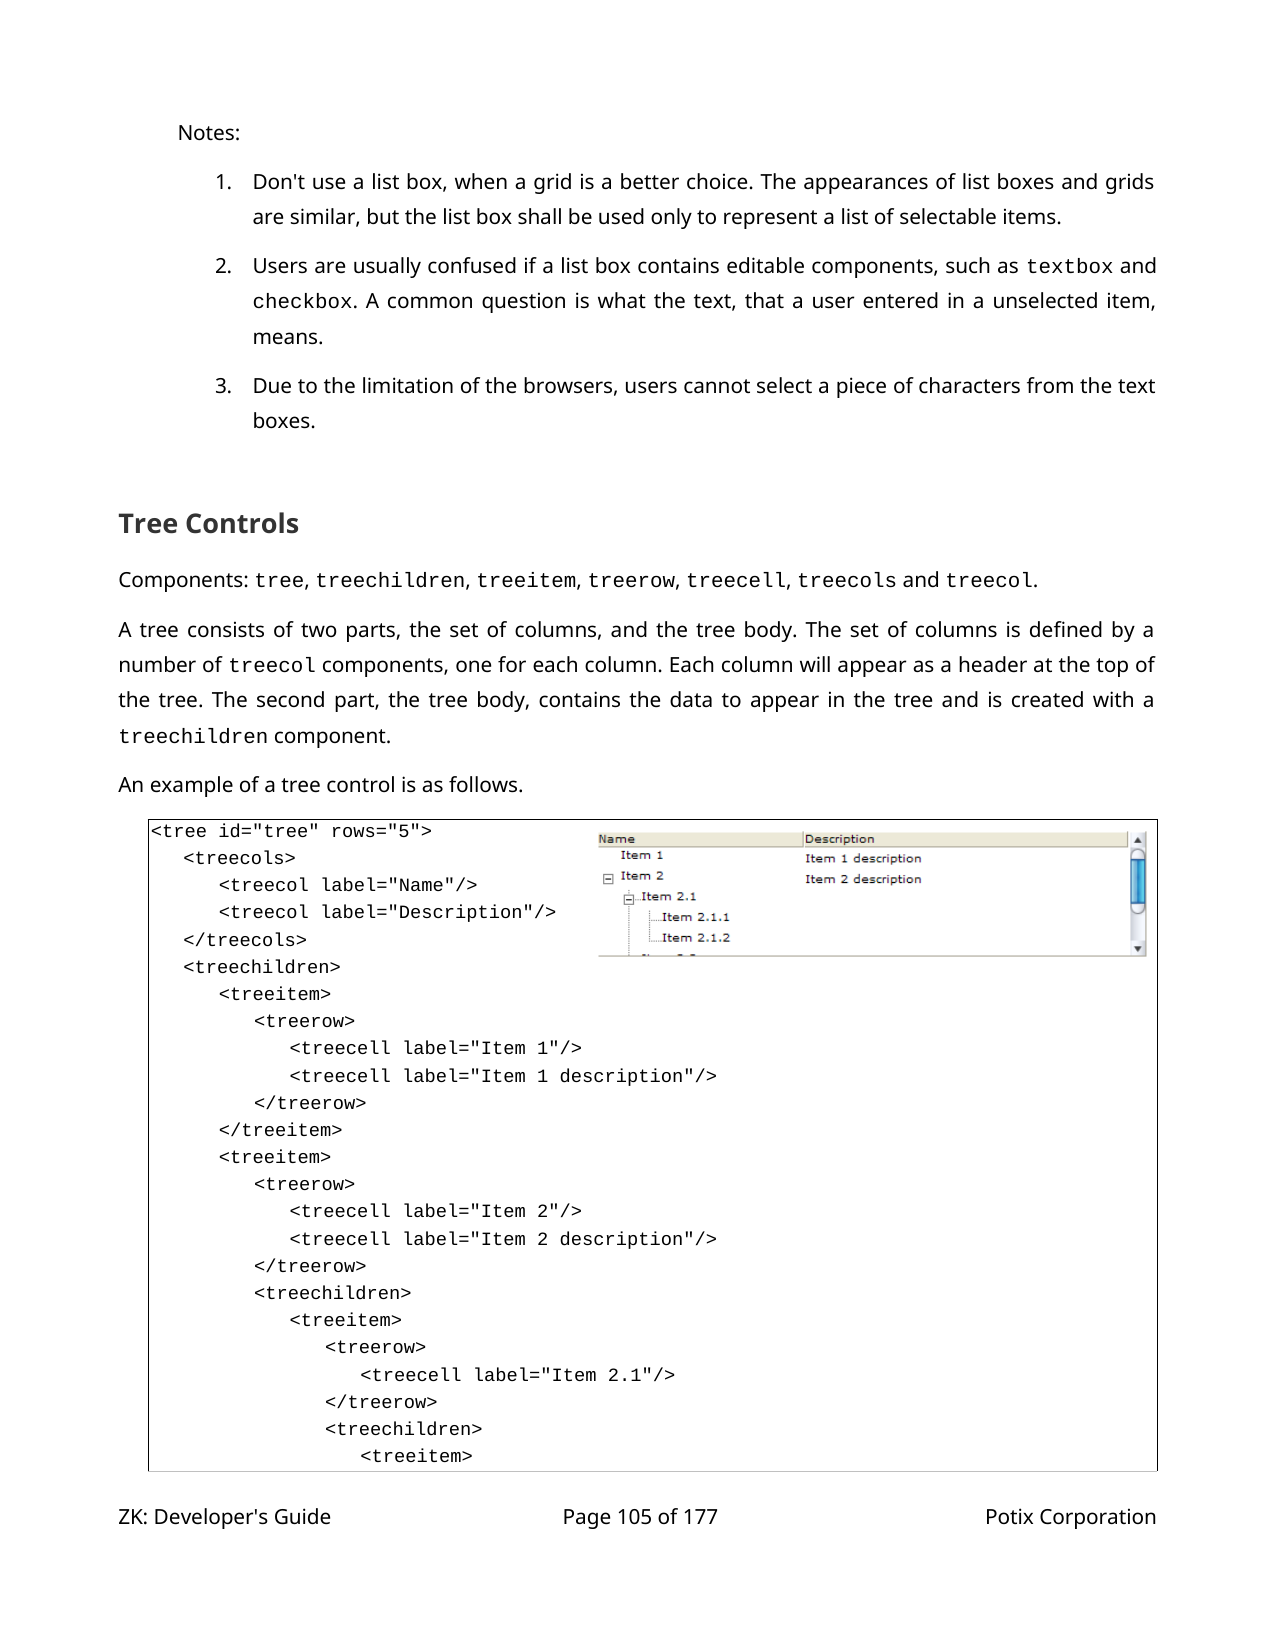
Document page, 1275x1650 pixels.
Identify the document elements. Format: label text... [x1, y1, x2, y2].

text </treerow> [149, 1390, 1157, 1414]
list Users are usually confused if a list box contains editable components, such as textbox and checkbox. A common question is what the text, that a user entered in a unselected item, means. [215, 251, 1157, 350]
text <treerow> [149, 1009, 1157, 1033]
text <treecell label="Item 2.1"/> [149, 1362, 1157, 1387]
text <treechildren> [149, 955, 1157, 979]
text <treecell label="Item 1"/> [149, 1036, 1157, 1061]
text <treeitem> [149, 1145, 1157, 1169]
text <treeitem> [149, 982, 1157, 1006]
list Don't use a list box, when a grid is a better choice. The appearances of list boxes and grids are similar, but the list box shall be used only to represent a list of selectable items. [215, 167, 1157, 230]
text <treecell label="Item 1 description"/> [149, 1063, 1157, 1088]
text </treeitem> [149, 1118, 1157, 1142]
text <treechildren> [149, 1417, 1157, 1441]
text <treecell label="Item 2 description"/> [149, 1227, 1157, 1251]
text An example of a tree control is as follows. [118, 770, 1157, 798]
text A tree consists of two parts, the set of columns, and the tree body. The set of columns is defined by a number of treecol components, one for each column. Each column will appear as a header at the top of the tree. The second part, the tree body, contains the data to appear in the tree and is created with a treechildren component. [118, 615, 1157, 749]
text <treechildren> [149, 1281, 1157, 1305]
list Due to the limitation of the browsers, users cannot select a piece of characters from the text boxes. [215, 371, 1157, 434]
text <treerow> [149, 1172, 1157, 1196]
text </treerow> [149, 1254, 1157, 1278]
text </treecols> [149, 927, 594, 952]
text <treecol label="Name"/> [149, 873, 594, 897]
text </treerow> [149, 1091, 1157, 1115]
text Components: tree, treechildren, treeitem, treerow, treecell, treecols and treecol. [118, 566, 1157, 594]
text <treecell label="Item 2"/> [149, 1199, 1157, 1224]
text Notes: [177, 118, 1157, 146]
subtitle Tree Controls [118, 505, 1157, 542]
text <treecol label="Description"/> [149, 900, 594, 924]
text <treecols> [149, 846, 594, 870]
text <tree id="tree" rows="5"> [149, 820, 1157, 843]
text <treeitem> [149, 1308, 1157, 1332]
picture [594, 828, 1150, 959]
text <treerow> [149, 1335, 1157, 1359]
text <treeitem> [149, 1444, 1157, 1471]
